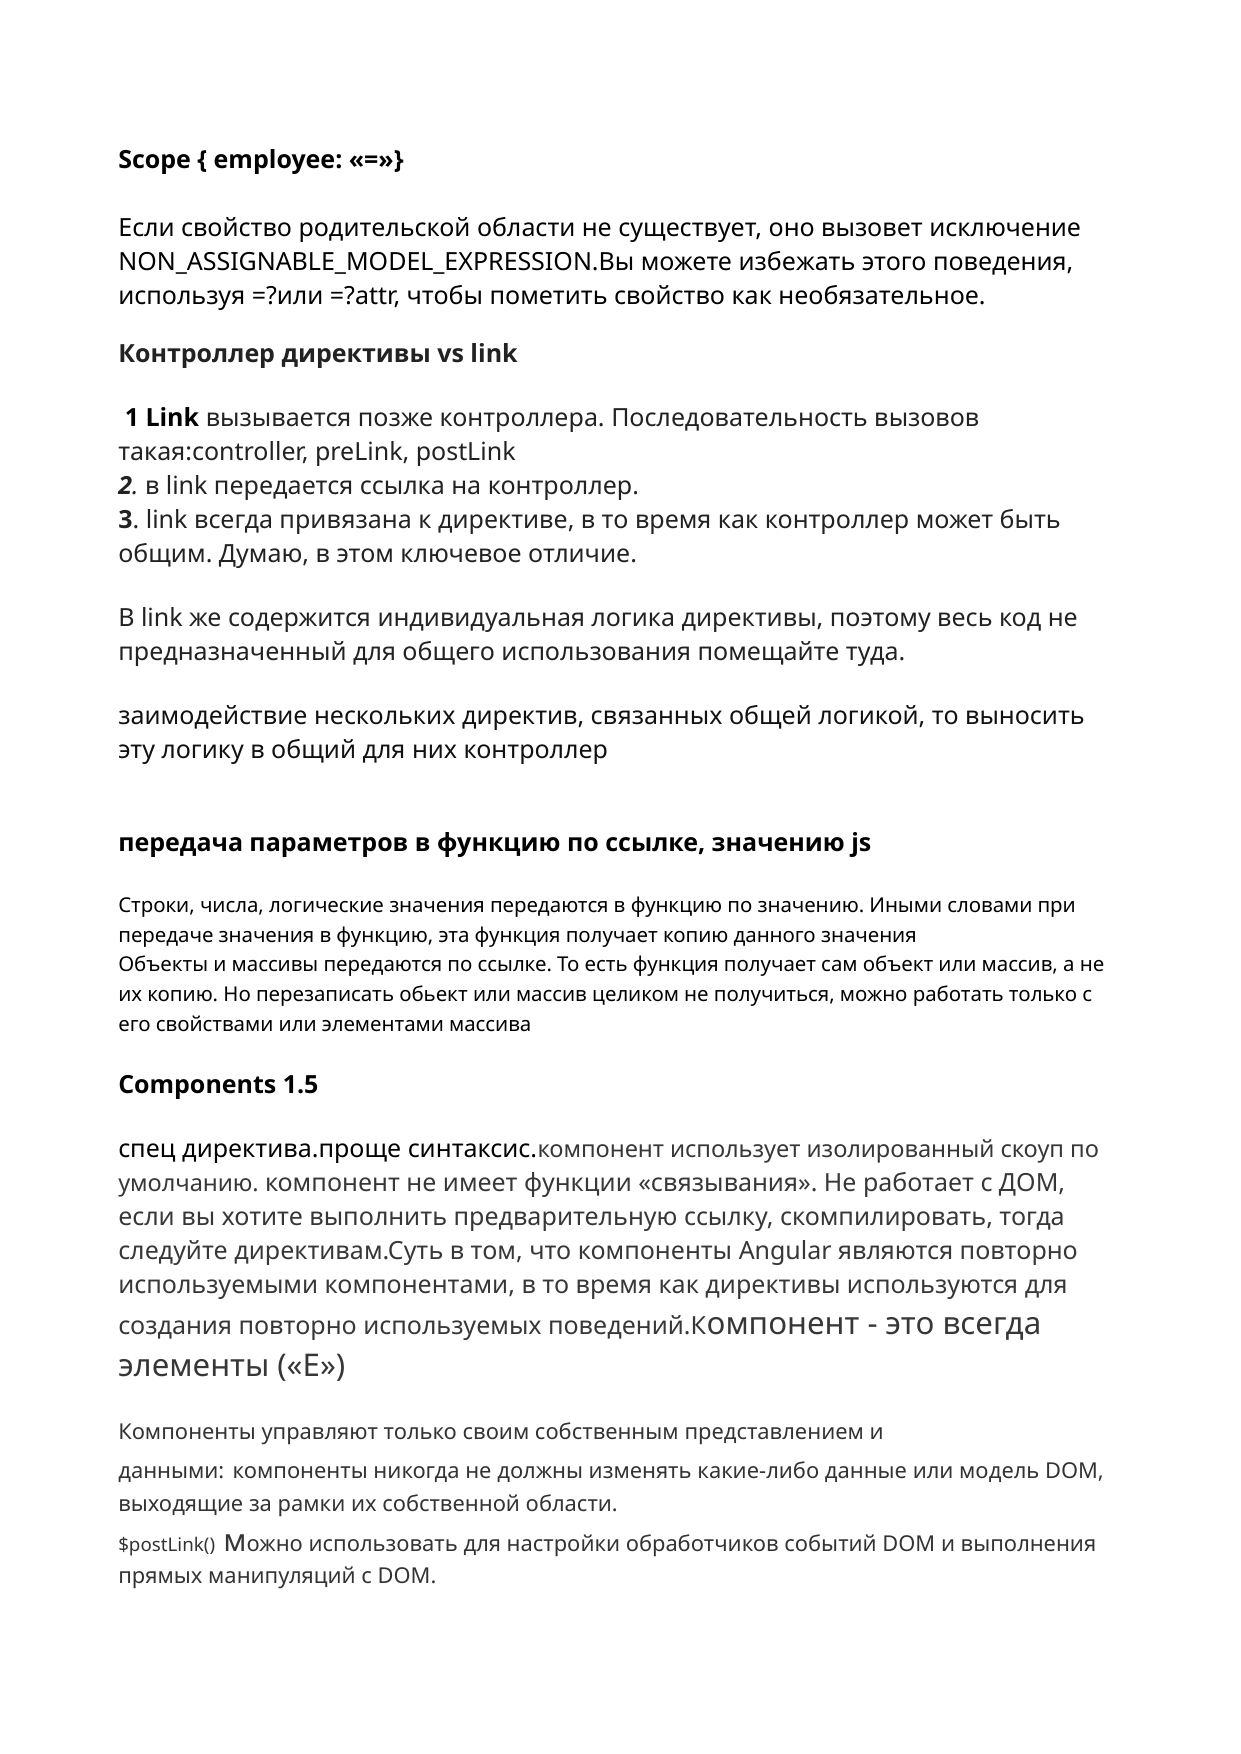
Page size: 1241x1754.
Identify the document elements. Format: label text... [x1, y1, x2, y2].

text 1 Link вызывается позже контроллера. Последовательность вызовов такая:controller, preLink, postLink [118, 399, 1122, 468]
subtitle Контроллер директивы vs link [118, 336, 1122, 370]
text Components 1.5 [118, 1067, 1122, 1101]
text Компоненты управляют только своим собственным представлением и данными: компоненты никогда не должны изменять какие-либо данные или модель DOM, выходящие за рамки их собственной области. [118, 1416, 1122, 1518]
text Scope { employee: «=»} [118, 142, 1122, 176]
text спец директива.проще синтаксис.компонент использует изолированный скоуп по умолчанию. компонент не имеет функции «связывания». Не работает с ДОМ, если вы хотите выполнить предварительную ссылку, скомпилировать, тогда следуйте директивам.Суть в том, что компоненты Angular являются повторно используемыми компонентами, в то время как директивы используются для создания повторно используемых поведений.Компонент - это всегда элементы («E») [118, 1130, 1122, 1386]
text Строки, числа, логические значения передаются в функцию по значению. Иными словами при передаче значения в функцию, эта функция получает копию данного значения [118, 888, 1122, 948]
text 2. в link передается ссылка на контроллер. [118, 468, 1122, 502]
text Если свойство родительской области не существует, оно вызовет исключение NON_ASSIGNABLE_MODEL_EXPRESSION.Вы можете избежать этого поведения, используя =?или =?attr, чтобы пометить свойство как необязательное. [118, 210, 1122, 312]
text $postLink() можно использовать для настройки обработчиков событий DOM и выполнения прямых манипуляций с DOM. [118, 1518, 1122, 1590]
text 3. link всегда привязана к директиве, в то время как контроллер может быть общим. Думаю, в этом ключевое отличие. [118, 502, 1122, 570]
text Объекты и массивы передаются по ссылке. То есть функция получает сам объект или массив, а не их копию. Но перезаписать обьект или массив целиком не получиться, можно работать только с его свойствами или элементами массива [118, 948, 1122, 1037]
text В link же содержится индивидуальная логика директивы, поэтому весь код не предназначенный для общего использования помещайте туда. [118, 599, 1122, 668]
text передача параметров в функцию по ссылке, значению js [118, 825, 1122, 859]
text заимодействие нескольких директив, связанных общей логикой, то выносить эту логику в общий для них контроллер [118, 697, 1122, 795]
